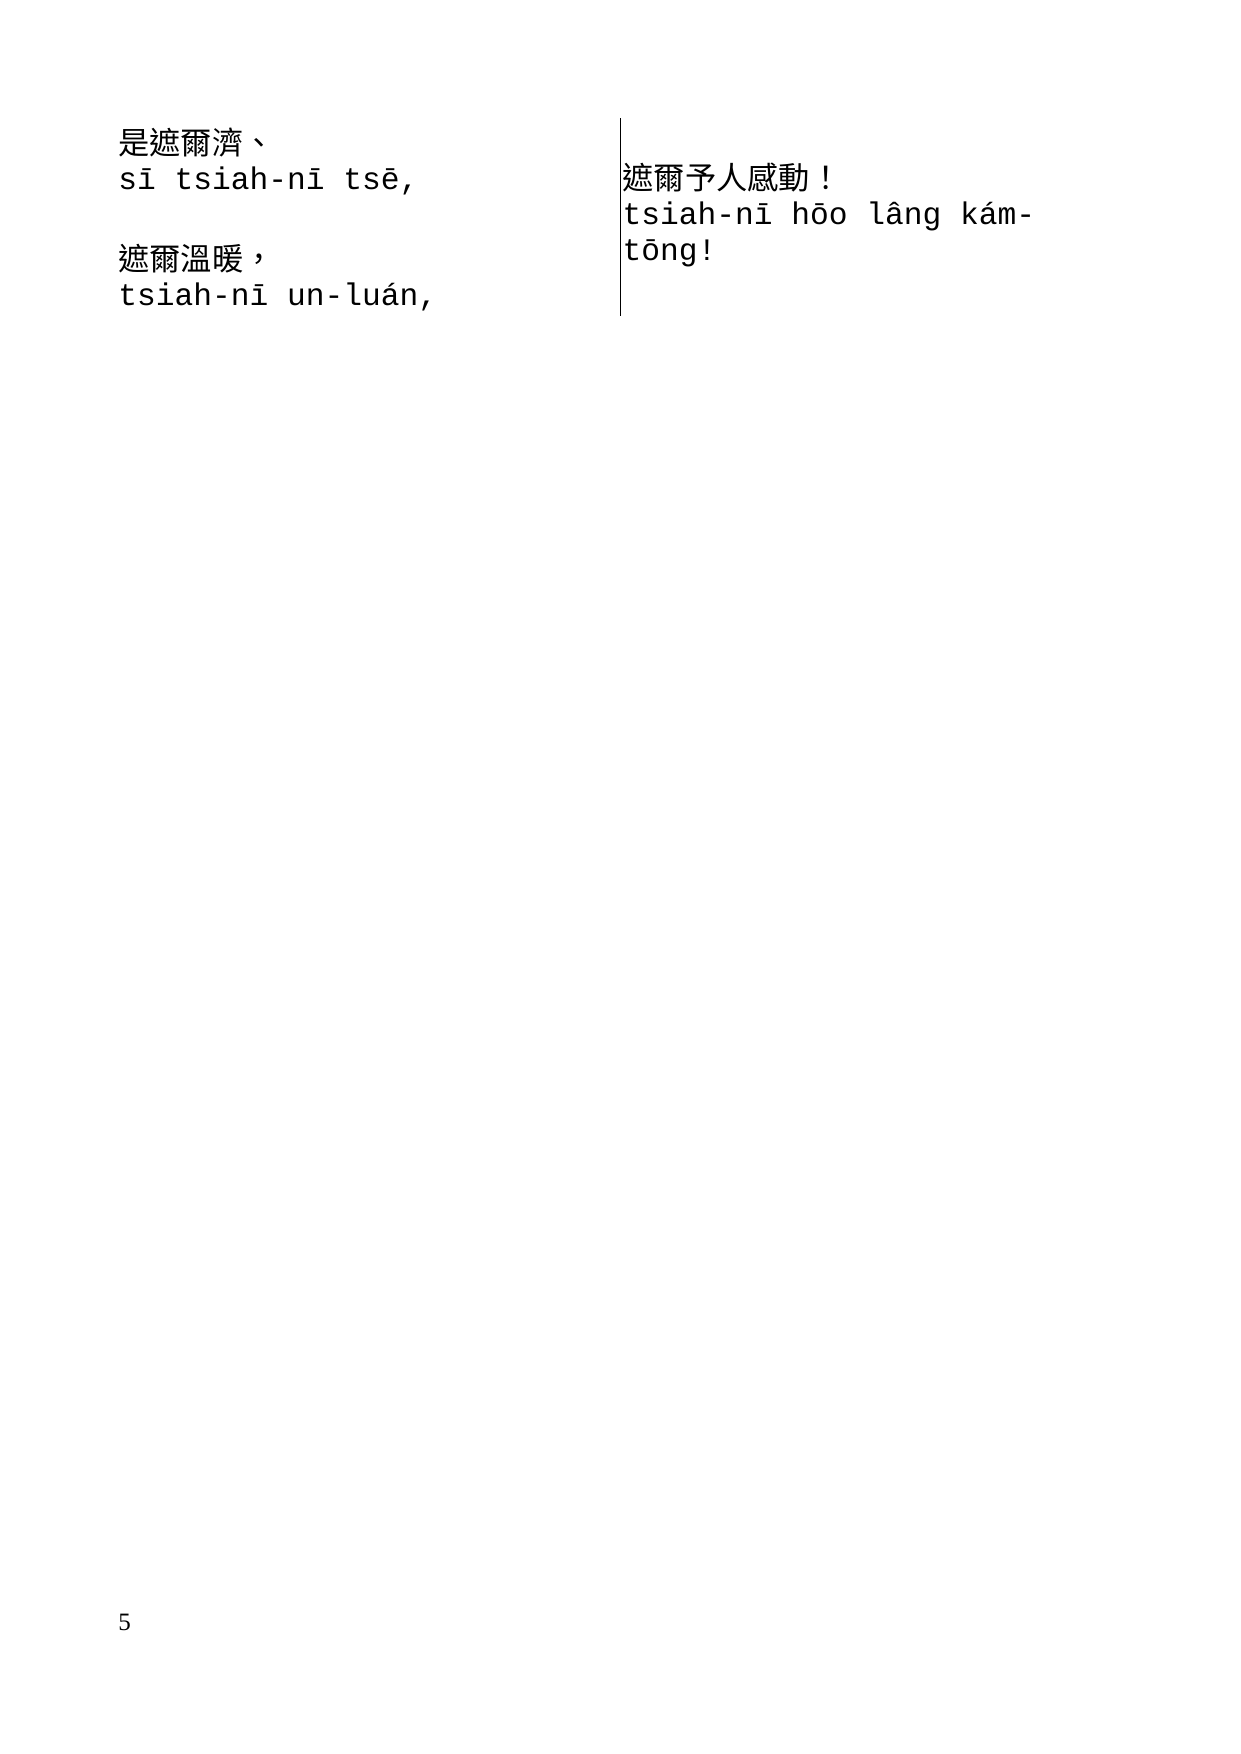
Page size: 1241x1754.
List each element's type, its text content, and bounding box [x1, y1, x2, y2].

text tsiah-nī hōo lâng kám-tōng! [622, 199, 1122, 269]
text 是遮爾濟、 [118, 118, 618, 163]
text tsiah-nī un-luán, [118, 279, 618, 315]
text 遮爾溫暖， [118, 234, 618, 279]
text 遮爾予人感動！ [622, 153, 1122, 199]
text sī tsiah-nī tsē, [118, 163, 618, 199]
